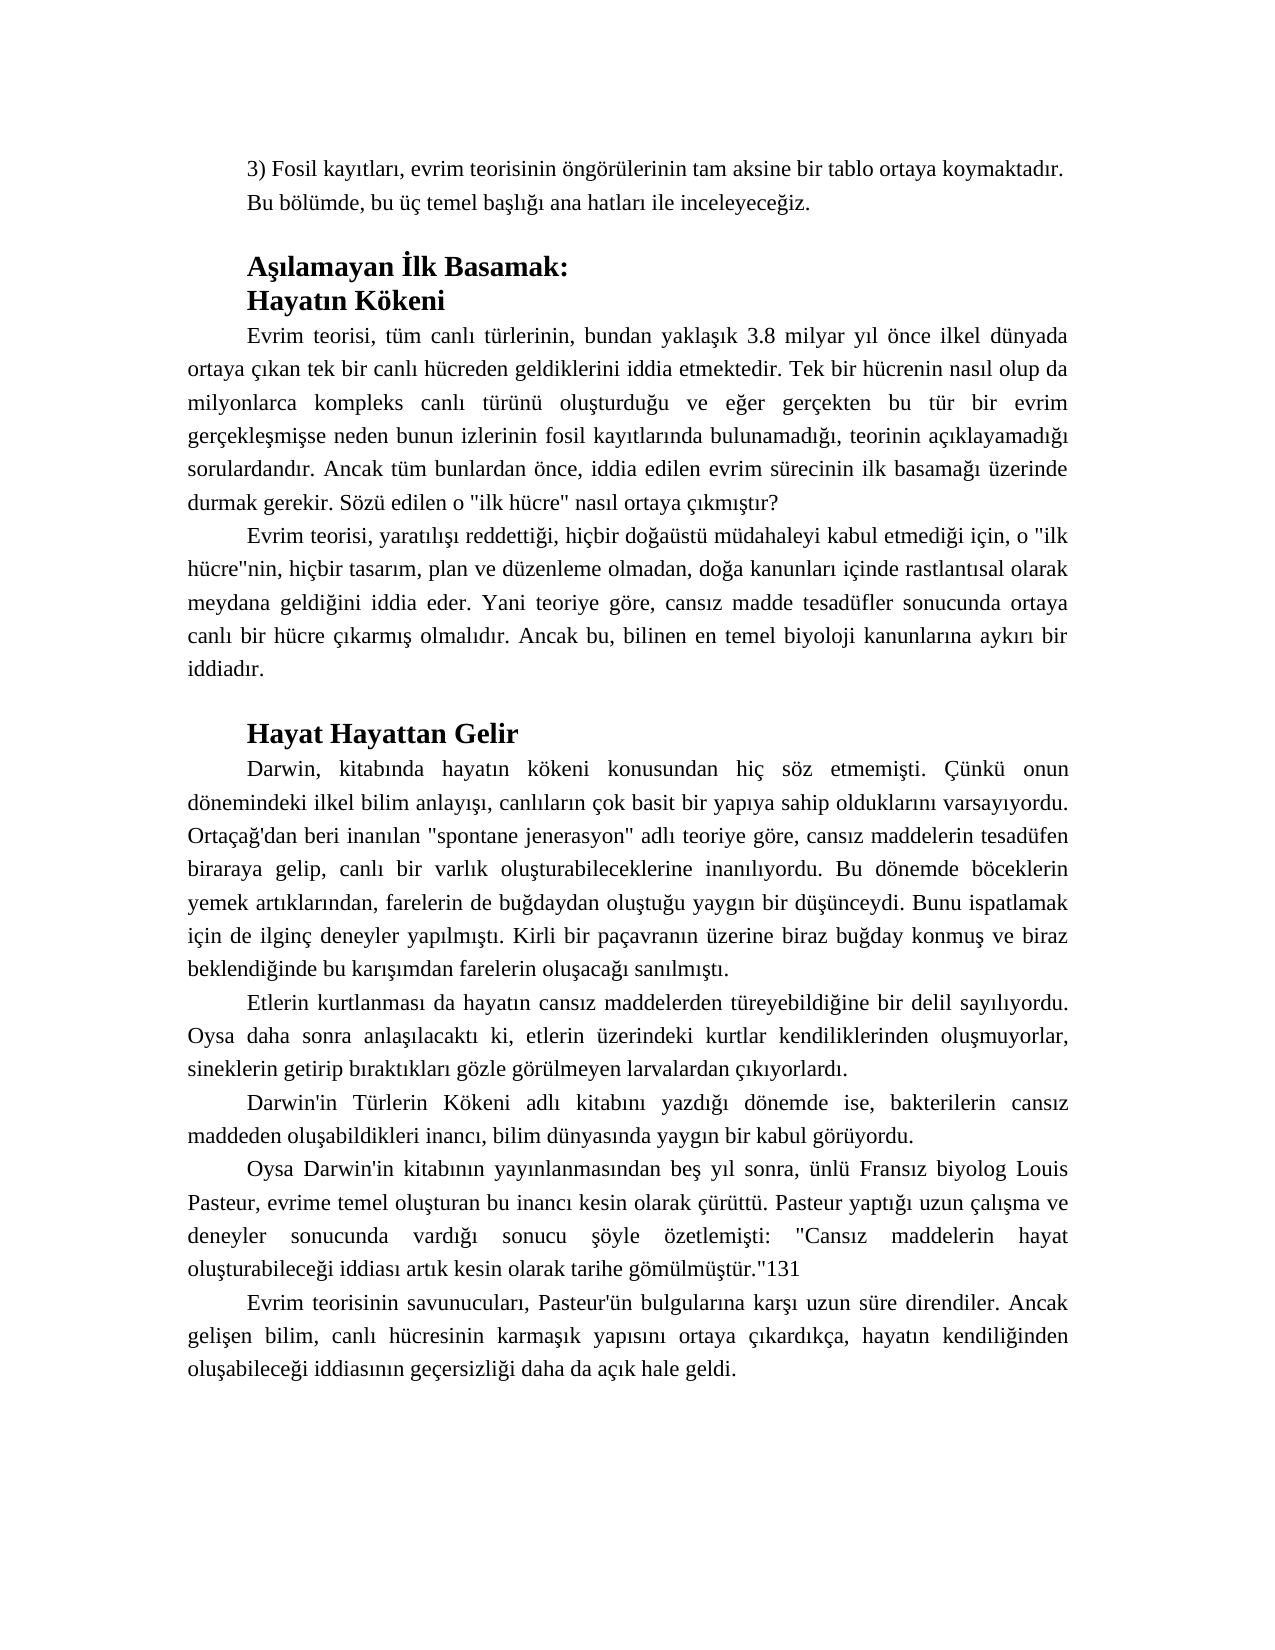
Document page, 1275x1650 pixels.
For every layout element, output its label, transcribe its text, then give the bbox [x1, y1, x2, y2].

text Hayatın Kökeni [187, 283, 1070, 317]
text Evrim teorisi, yaratılışı reddettiği, hiçbir doğaüstü müdahaleyi kabul etmediği için, o "ilk hücre"nin, hiçbir tasarım, plan ve düzenleme olmadan, doğa kanunları içinde rastlantısal olarak meydana geldiğini iddia eder. Yani teoriye göre, cansız madde tesadüfler sonucunda ortaya canlı bir hücre çıkarmış olmalıdır. Ancak bu, bilinen en temel biyoloji kanunlarına aykırı bir iddiadır. [187, 517, 1070, 683]
text Aşılamayan İlk Basamak: [187, 250, 1070, 283]
text Darwin'in Türlerin Kökeni adlı kitabını yazdığı dönemde ise, bakterilerin cansız maddeden oluşabildikleri inancı, bilim dünyasında yaygın bir kabul görüyordu. [187, 1083, 1070, 1150]
text Darwin, kitabında hayatın kökeni konusundan hiç söz etmemişti. Çünkü onun dönemindeki ilkel bilim anlayışı, canlıların çok basit bir yapıya sahip olduklarını varsayıyordu. Ortaçağ'dan beri inanılan "spontane jenerasyon" adlı teoriye göre, cansız maddelerin tesadüfen biraraya gelip, canlı bir varlık oluşturabileceklerine inanılıyordu. Bu dönemde böceklerin yemek artıklarından, farelerin de buğdaydan oluştuğu yaygın bir düşünceydi. Bunu ispatlamak için de ilginç deneyler yapılmıştı. Kirli bir paçavranın üzerine biraz buğday konmuş ve biraz beklendiğinde bu karışımdan farelerin oluşacağı sanılmıştı. [187, 750, 1070, 983]
text 3) Fosil kayıtları, evrim teorisinin öngörülerinin tam aksine bir tablo ortaya koymaktadır. [187, 150, 1070, 183]
text Evrim teorisinin savunucuları, Pasteur'ün bulgularına karşı uzun süre direndiler. Ancak gelişen bilim, canlı hücresinin karmaşık yapısını ortaya çıkardıkça, hayatın kendiliğinden oluşabileceği iddiasının geçersizliği daha da açık hale geldi. [187, 1283, 1070, 1383]
text Bu bölümde, bu üç temel başlığı ana hatları ile inceleyeceğiz. [187, 183, 1070, 217]
text Hayat Hayattan Gelir [187, 717, 1070, 750]
text Oysa Darwin'in kitabının yayınlanmasından beş yıl sonra, ünlü Fransız biyolog Louis Pasteur, evrime temel oluşturan bu inancı kesin olarak çürüttü. Pasteur yaptığı uzun çalışma ve deneyler sonucunda vardığı sonucu şöyle özetlemişti: "Cansız maddelerin hayat oluşturabileceği iddiası artık kesin olarak tarihe gömülmüştür."131 [187, 1150, 1070, 1283]
text Evrim teorisi, tüm canlı türlerinin, bundan yaklaşık 3.8 milyar yıl önce ilkel dünyada ortaya çıkan tek bir canlı hücreden geldiklerini iddia etmektedir. Tek bir hücrenin nasıl olup da milyonlarca kompleks canlı türünü oluşturduğu ve eğer gerçekten bu tür bir evrim gerçekleşmişse neden bunun izlerinin fosil kayıtlarında bulunamadığı, teorinin açıklayamadığı sorulardandır. Ancak tüm bunlardan önce, iddia edilen evrim sürecinin ilk basamağı üzerinde durmak gerekir. Sözü edilen o "ilk hücre" nasıl ortaya çıkmıştır? [187, 317, 1070, 517]
text Etlerin kurtlanması da hayatın cansız maddelerden türeyebildiğine bir delil sayılıyordu. Oysa daha sonra anlaşılacaktı ki, etlerin üzerindeki kurtlar kendiliklerinden oluşmuyorlar, sineklerin getirip bıraktıkları gözle görülmeyen larvalardan çıkıyorlardı. [187, 983, 1070, 1083]
